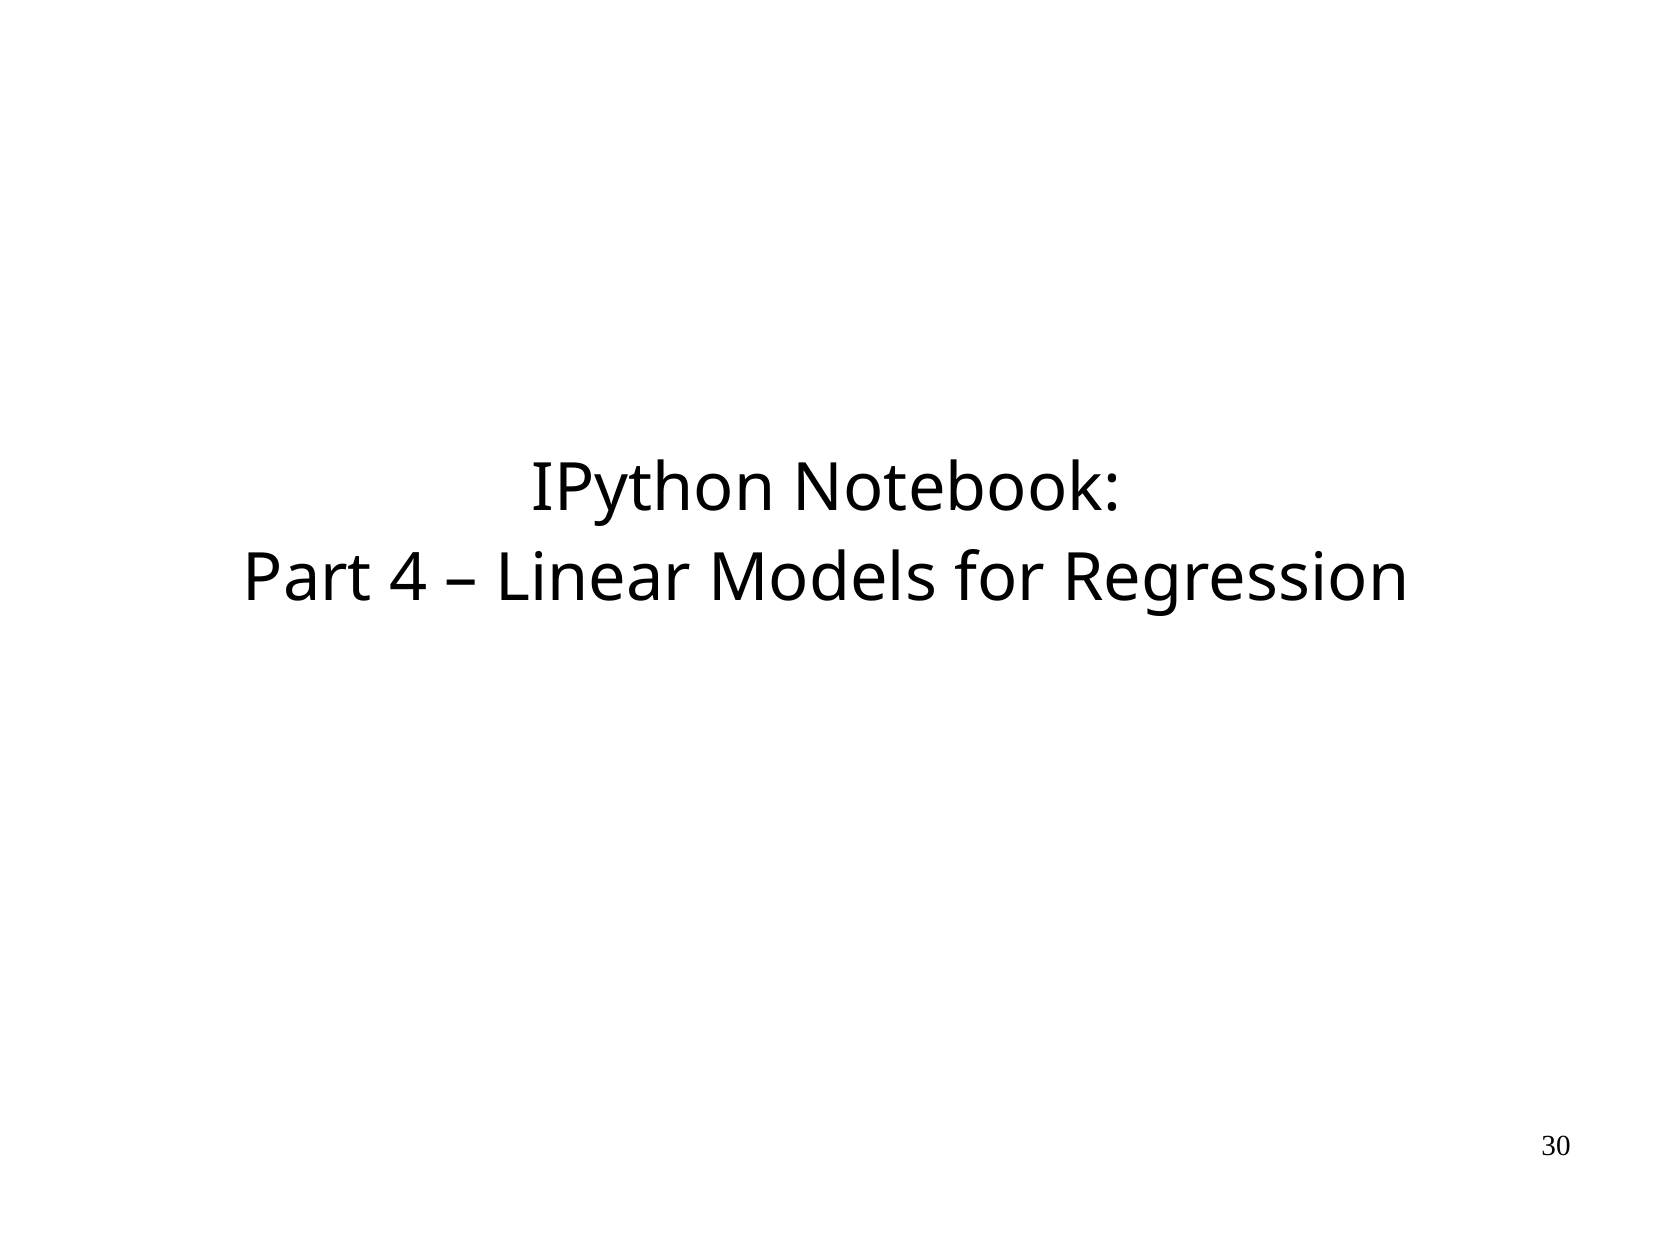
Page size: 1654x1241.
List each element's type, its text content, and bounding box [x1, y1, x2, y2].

subtitle IPython Notebook: Part 4 – Linear Models for Regression [82, 49, 1571, 1010]
